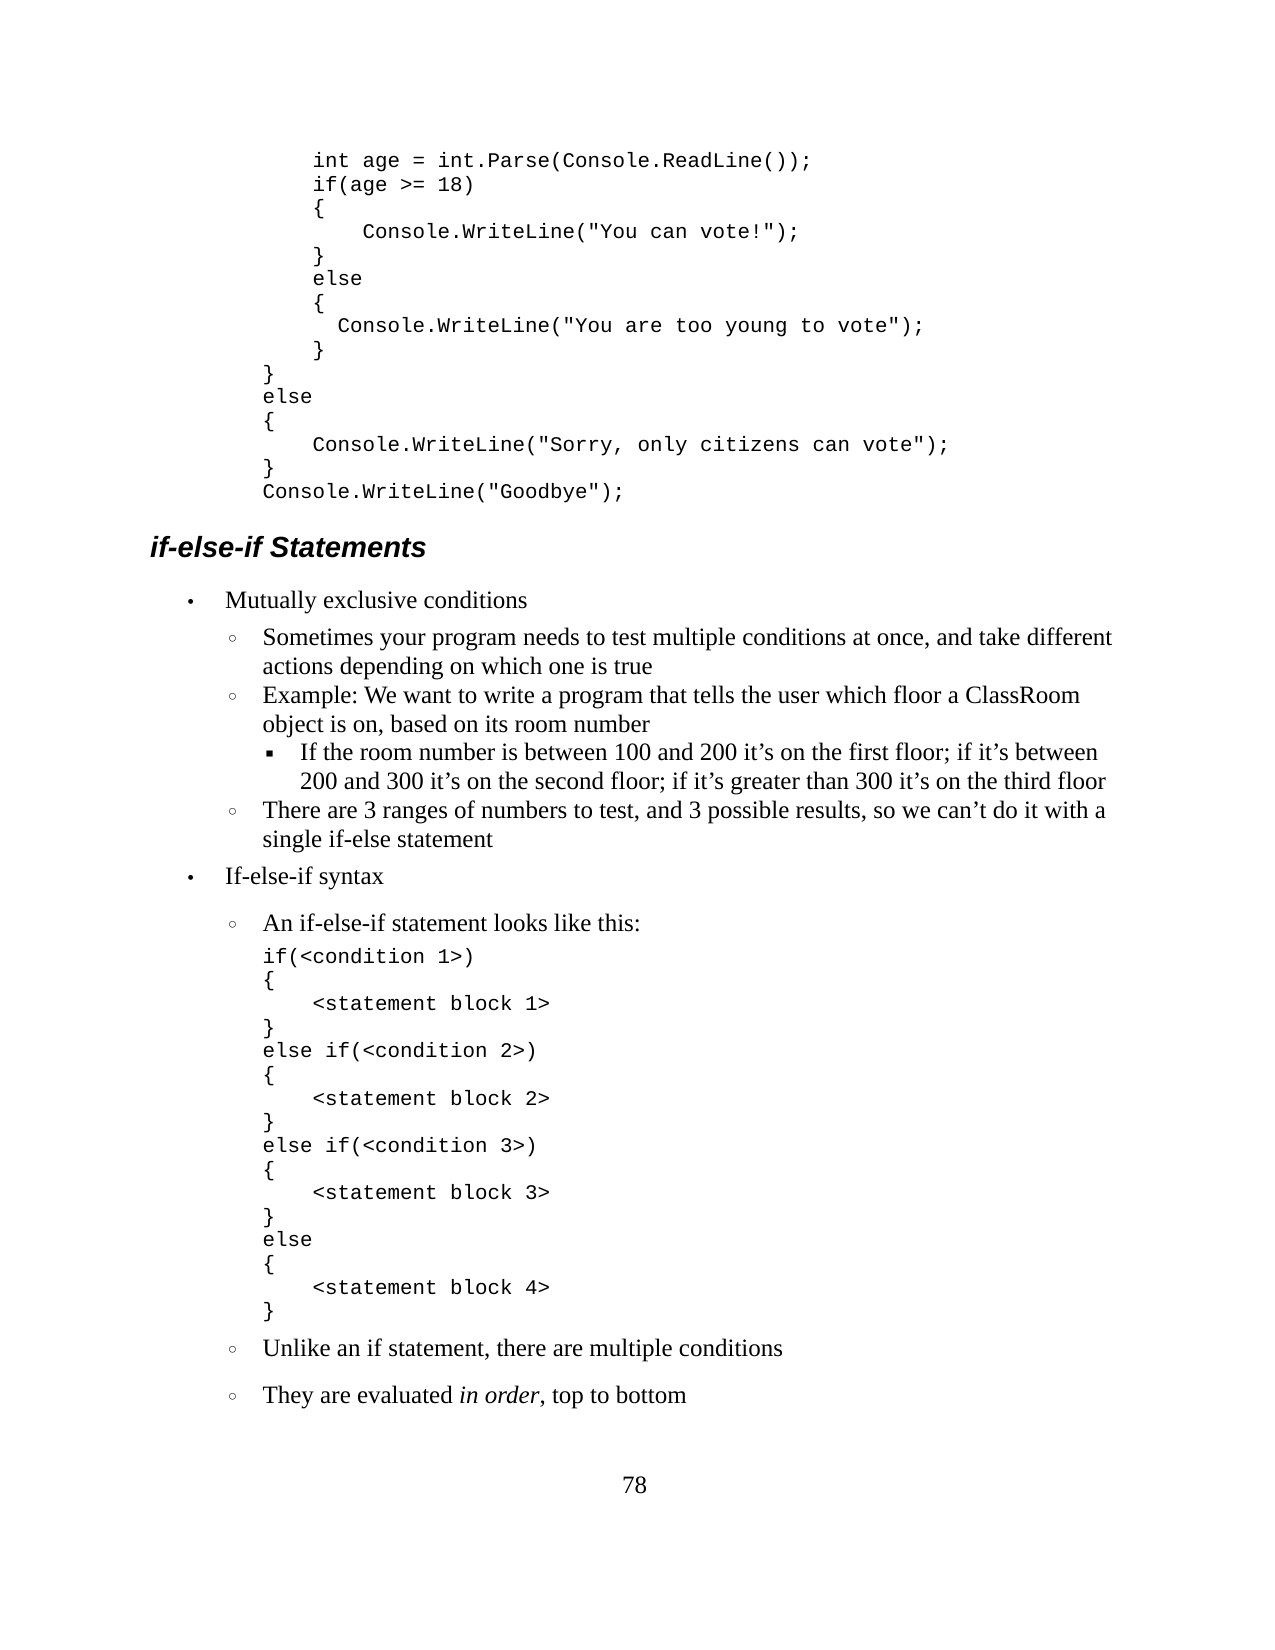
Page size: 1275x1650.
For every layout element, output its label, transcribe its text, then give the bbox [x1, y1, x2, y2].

list { [225, 1158, 1125, 1182]
list <statement block 3> [225, 1182, 1125, 1206]
list { [225, 292, 1125, 316]
list Console.WriteLine("Sorry, only citizens can vote"); [225, 434, 1125, 457]
list else if(<condition 2>) [225, 1040, 1125, 1064]
list { [225, 197, 1125, 221]
list { [225, 1253, 1125, 1277]
list Sometimes your program needs to test multiple conditions at once, and take different actions depending on which one is true [225, 622, 1125, 680]
list An if-else-if statement looks like this: [225, 908, 1125, 937]
list } [225, 339, 1125, 363]
list else [225, 1229, 1125, 1253]
list <statement block 2> [225, 1088, 1125, 1111]
list if(<condition 1>) [225, 946, 1125, 969]
list } [225, 363, 1125, 386]
list } [225, 1111, 1125, 1135]
list Unlike an if statement, there are multiple conditions [225, 1333, 1125, 1362]
list <statement block 4> [225, 1277, 1125, 1300]
list If the room number is between 100 and 200 it’s on the first floor; if it’s between 200 and 300 it’s on the second floor; if it’s greater than 300 it’s on the third floor [262, 737, 1125, 795]
list { [225, 1064, 1125, 1088]
list } [225, 1017, 1125, 1040]
list } [225, 1206, 1125, 1229]
list } [225, 1300, 1125, 1324]
list else [225, 268, 1125, 292]
list if(age >= 18) [225, 174, 1125, 197]
list { [225, 969, 1125, 993]
list } [225, 457, 1125, 481]
list { [225, 410, 1125, 434]
list <statement block 1> [225, 993, 1125, 1017]
list int age = int.Parse(Console.ReadLine()); [225, 150, 1125, 174]
list else if(<condition 3>) [225, 1135, 1125, 1158]
list If-else-if syntax [187, 861, 1125, 890]
list Console.WriteLine("You can vote!"); [225, 221, 1125, 244]
list There are 3 ranges of numbers to test, and 3 possible results, so we can’t do it with a single if-else statement [225, 795, 1125, 852]
list } [225, 244, 1125, 268]
list Example: We want to write a program that tells the user which floor a ClassRoom object is on, based on its room number [225, 680, 1125, 737]
list Console.WriteLine("You are too young to vote"); [225, 316, 1125, 339]
list Mutually exclusive conditions [187, 585, 1125, 613]
list They are evaluated in order, top to bottom [225, 1380, 1125, 1408]
list Console.WriteLine("Goodbye"); [225, 481, 1125, 505]
subtitle if-else-if Statements [150, 530, 1125, 563]
list else [225, 386, 1125, 410]
